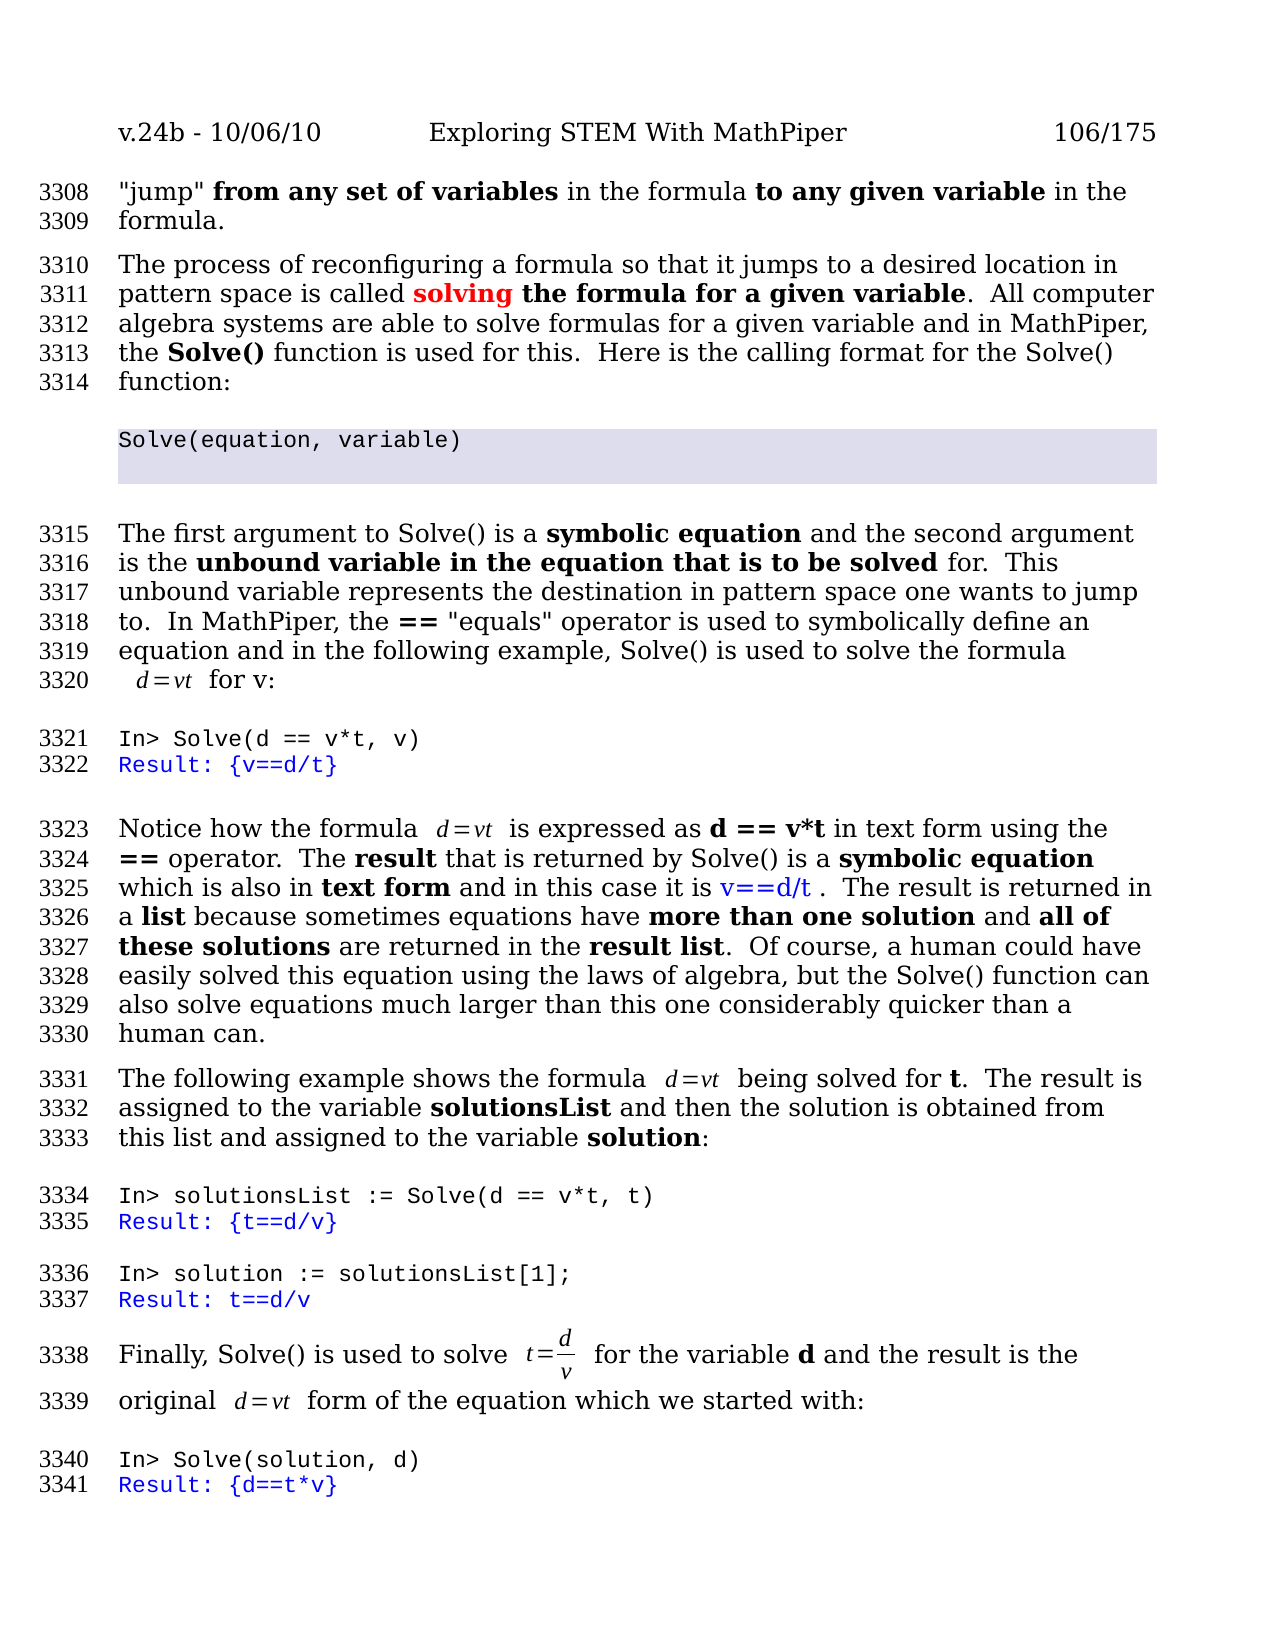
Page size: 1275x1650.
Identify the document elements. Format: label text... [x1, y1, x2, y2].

text Result: {d==t*v} [118, 1474, 1157, 1500]
text Result: {t==d/v} [118, 1210, 1157, 1236]
table_header Solve(equation, variable) [118, 429, 1157, 484]
text The process of reconfiguring a formula so that it jumps to a desired location in pattern space is called solving the formula for a given variable. All computer algebra systems are able to solve formulas for a given variable and in MathPiper, the Solve() function is used for this. Here is the calling format for the Solve() function: [118, 250, 1157, 397]
text Finally, Solve() is used to solvefor the variable d and the result is the originalform of the equation which we started with: [118, 1323, 1157, 1416]
text Result: {v==d/t} [118, 753, 1157, 779]
text The following example shows the formulabeing solved for t. The result is assigned to the variable solutionsList and then the solution is obtained from this list and assigned to the variable solution: [118, 1064, 1157, 1152]
text Notice how the formulais expressed as d == v*t in text form using the == operator. The result that is returned by Solve() is a symbolic equation which is also in text form and in this case it is v==d/t . The result is returned in a list because sometimes equations have more than one solution and all of these solutions are returned in the result list. Of course, a human could have easily solved this equation using the laws of algebra, but the Solve() function can also solve equations much larger than this one considerably quicker than a human can. [118, 814, 1157, 1049]
text Result: t==d/v [118, 1288, 1157, 1314]
text In> solutionsList := Solve(d == v*t, t) [118, 1184, 1157, 1210]
text In> Solve(d == v*t, v) [118, 727, 1157, 753]
text The first argument to Solve() is a symbolic equation and the second argument is the unbound variable in the equation that is to be solved for. This unbound variable represents the destination in pattern space one wants to jump to. In MathPiper, the == "equals" operator is used to symbolically define an equation and in the following example, Solve() is used to solve the formulafor v: [118, 519, 1157, 695]
text In> Solve(solution, d) [118, 1448, 1157, 1474]
text "jump" from any set of variables in the formula to any given variable in the formula. [118, 177, 1157, 235]
text In> solution := solutionsList[1]; [118, 1262, 1157, 1288]
